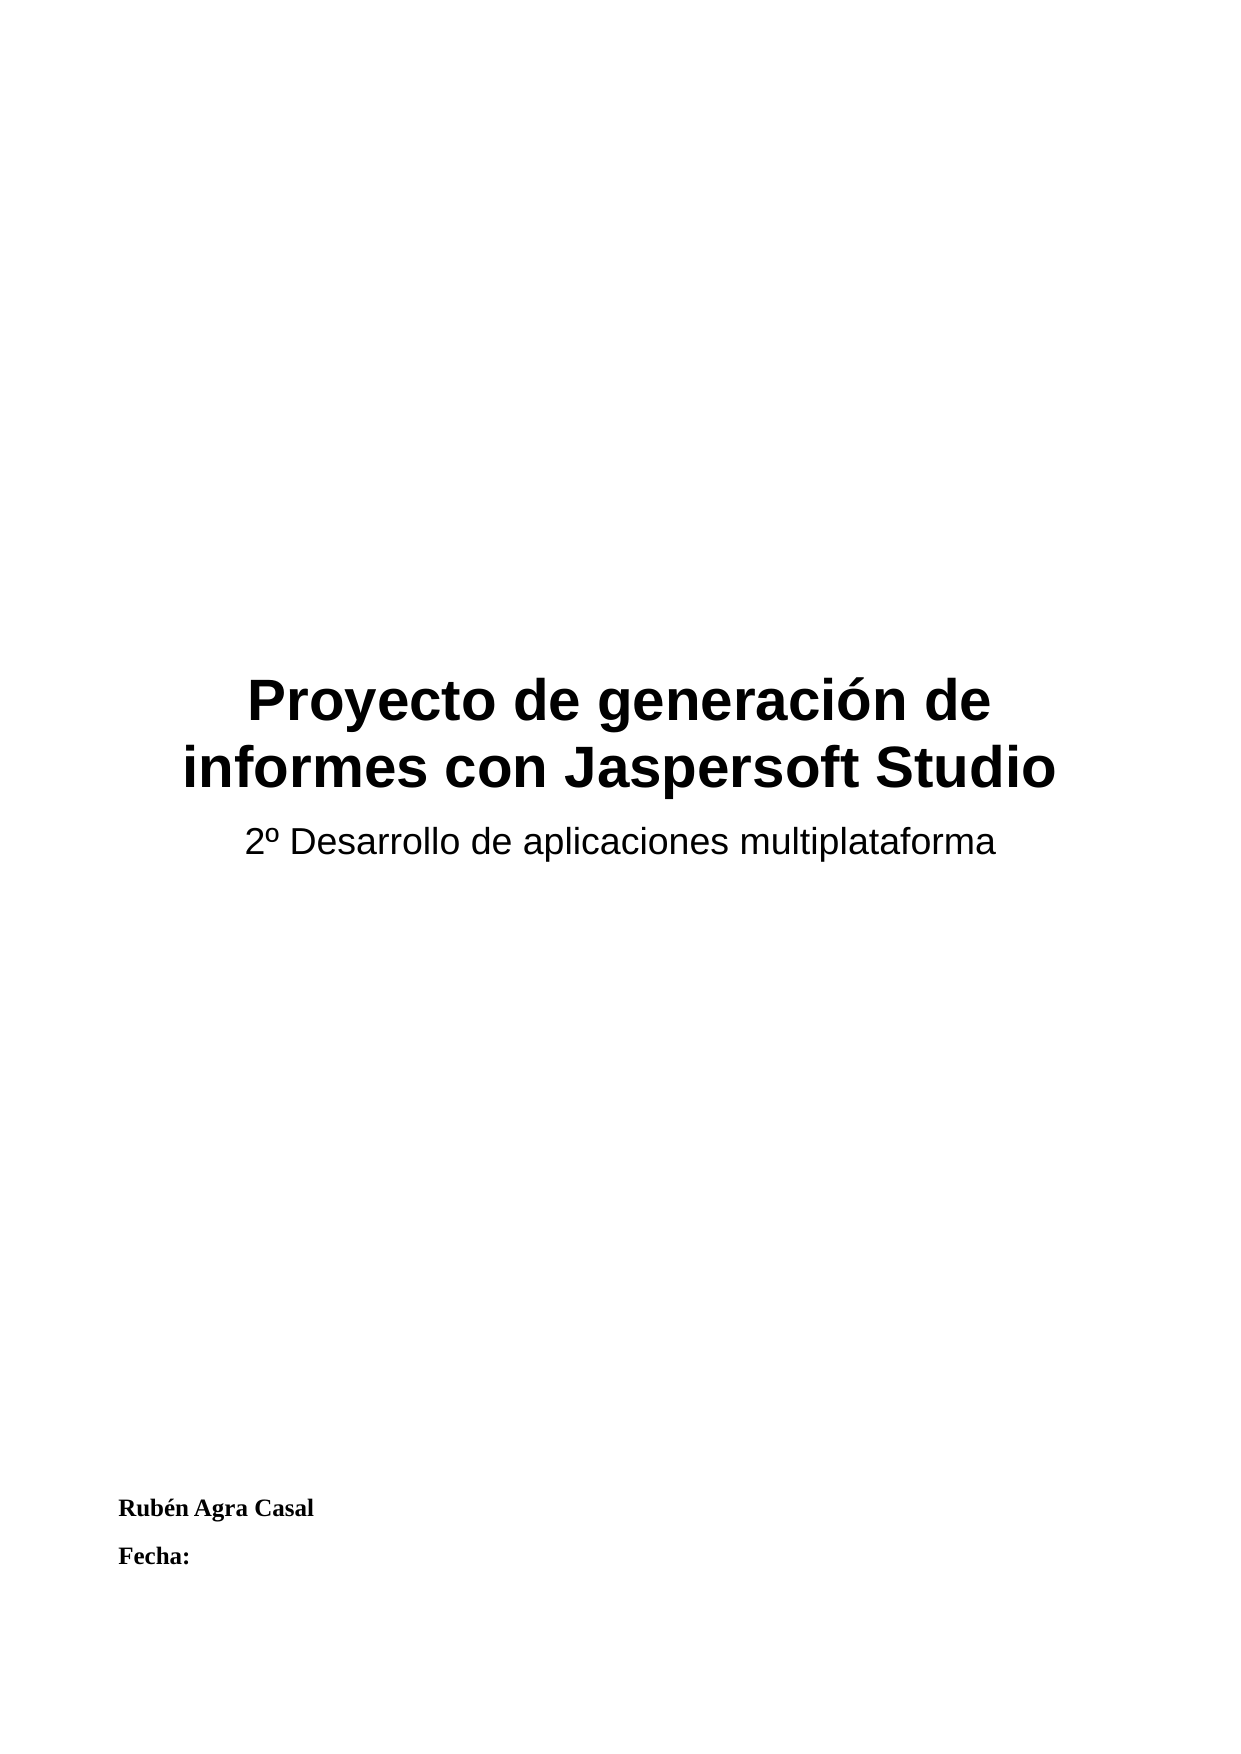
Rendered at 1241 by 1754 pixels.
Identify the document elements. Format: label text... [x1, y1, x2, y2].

title Proyecto de generación de informes con Jaspersoft Studio [118, 666, 1122, 800]
subtitle 2º Desarrollo de aplicaciones multiplataforma [118, 819, 1122, 862]
text Rubén Agra Casal [118, 1493, 1122, 1522]
text Fecha: [118, 1541, 1122, 1570]
